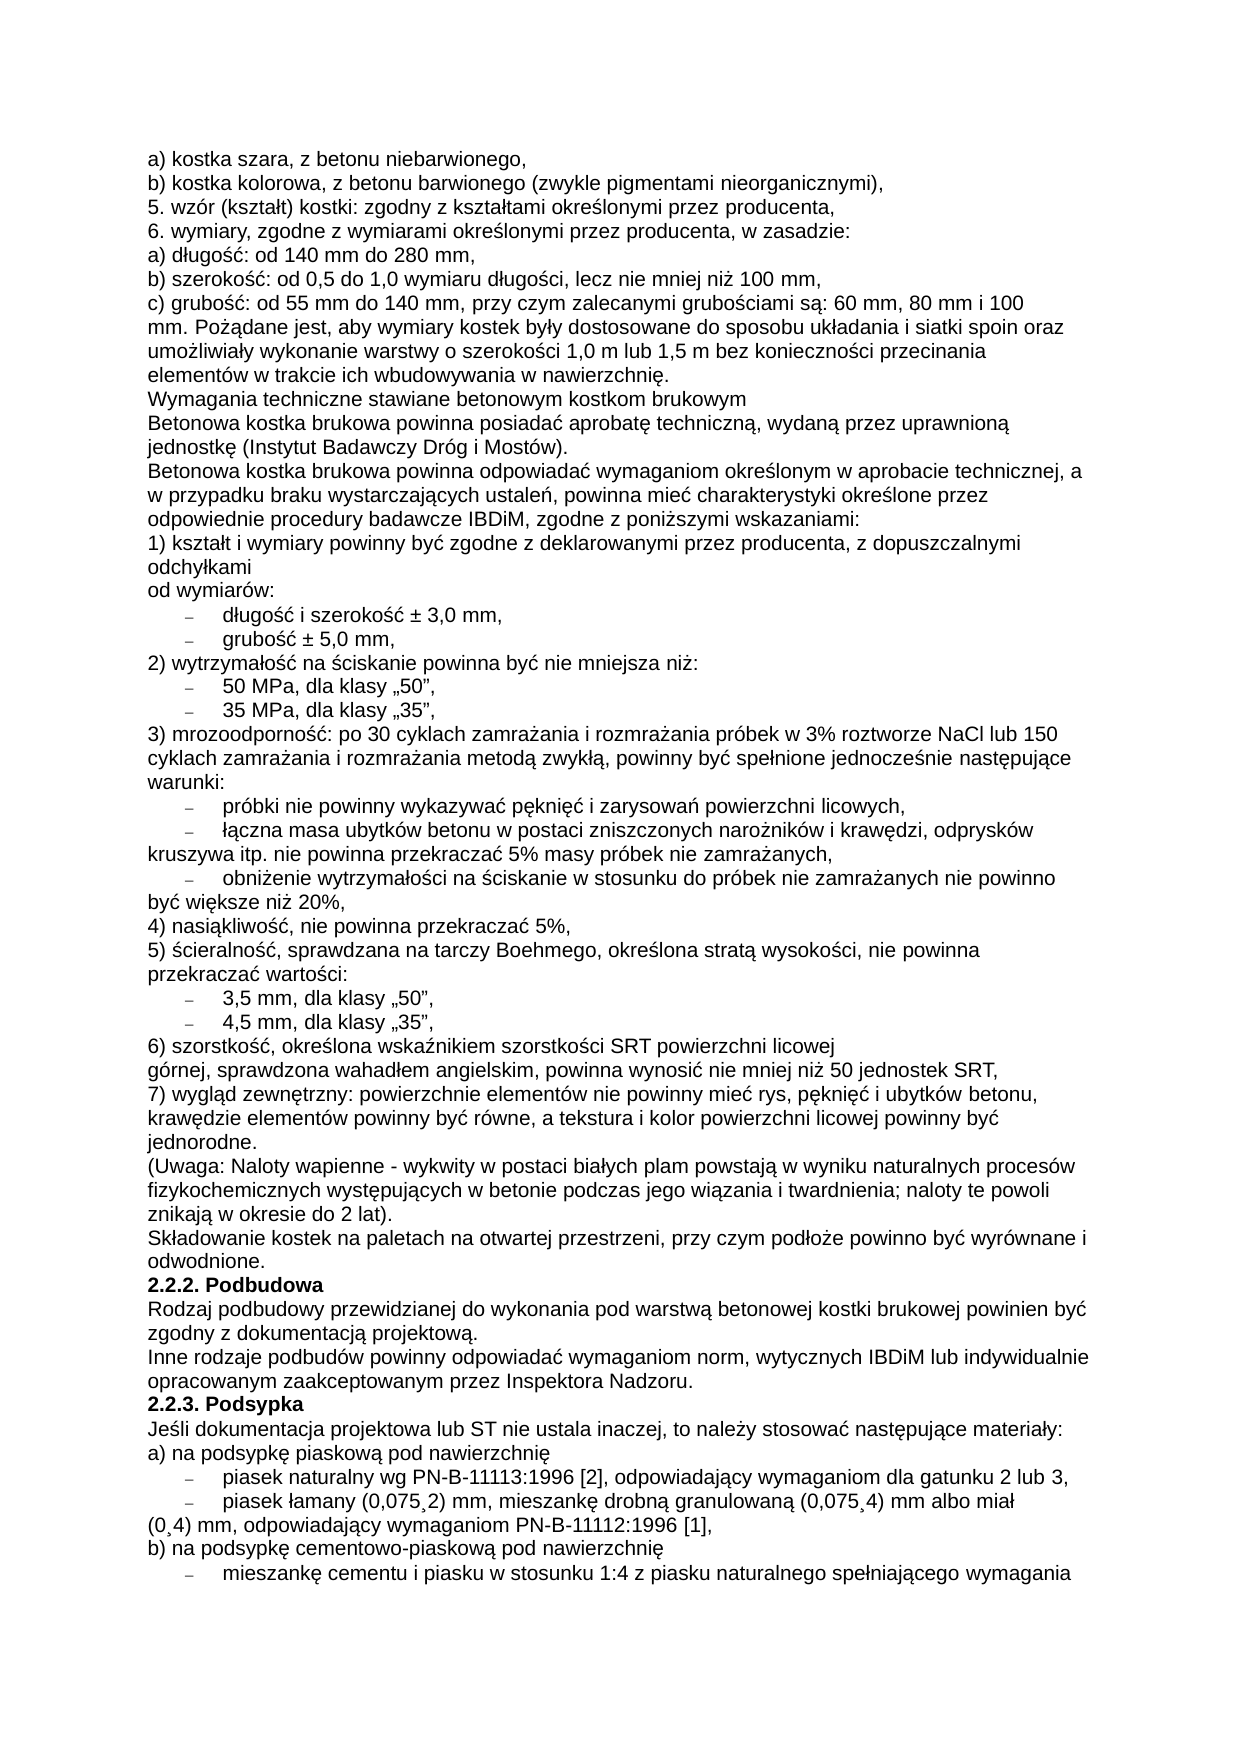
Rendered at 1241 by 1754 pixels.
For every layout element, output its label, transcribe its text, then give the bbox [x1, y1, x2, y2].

list wymiary, zgodne z wymiarami określonymi przez producenta, w zasadzie: [147, 219, 1105, 243]
text Wymagania techniczne stawiane betonowym kostkom brukowym [147, 387, 1105, 411]
text Składowanie kostek na paletach na otwartej przestrzeni, przy czym podłoże powinno być wyrównane i odwodnione. [147, 1225, 1105, 1273]
list piasek łamany (0,075¸2) mm, mieszankę drobną granulowaną (0,075¸4) mm albo miał (0¸4) mm, odpowiadający wymaganiom PN-B-11112:1996 [1], [147, 1489, 1064, 1537]
list próbki nie powinny wykazywać pęknięć i zarysowań powierzchni licowych, [147, 794, 1105, 818]
list 3,5 mm, dla klasy „50”, [185, 986, 1105, 1010]
list 4,5 mm, dla klasy „35”, [185, 1010, 1105, 1034]
list 50 MPa, dla klasy „50”, [185, 674, 1105, 698]
list obniżenie wytrzymałości na ściskanie w stosunku do próbek nie zamrażanych nie powinno być większe niż 20%, [147, 866, 1057, 914]
text od wymiarów: [147, 579, 1105, 602]
text górnej, sprawdzona wahadłem angielskim, powinna wynosić nie mniej niż 50 jednostek SRT, [147, 1058, 1105, 1082]
subtitle Podsypka [147, 1393, 1105, 1417]
list kształt i wymiary powinny być zgodne z deklarowanymi przez producenta, z dopuszczalnymi odchyłkami [147, 531, 1022, 579]
list kostka szara, z betonu niebarwionego, [147, 147, 1105, 171]
list łączna masa ubytków betonu w postaci zniszczonych narożników i krawędzi, odprysków kruszywa itp. nie powinna przekraczać 5% masy próbek nie zamrażanych, [147, 818, 1035, 866]
list grubość ± 5,0 mm, [185, 626, 1105, 650]
subtitle Podbudowa [147, 1273, 1105, 1297]
text Rodzaj podbudowy przewidzianej do wykonania pod warstwą betonowej kostki brukowej powinien być zgodny z dokumentacją projektową. [147, 1297, 1105, 1345]
list wytrzymałość na ściskanie powinna być nie mniejsza niż: [147, 650, 1105, 674]
list długość i szerokość ± 3,0 mm, [185, 602, 1105, 626]
list na podsypkę piaskową pod nawierzchnię [147, 1441, 1105, 1465]
list nasiąkliwość, nie powinna przekraczać 5%, [147, 914, 1105, 938]
list ścieralność, sprawdzana na tarczy Boehmego, określona stratą wysokości, nie powinna przekraczać wartości: [147, 938, 981, 986]
list wygląd zewnętrzny: powierzchnie elementów nie powinny mieć rys, pęknięć i ubytków betonu, krawędzie elementów powinny być równe, a tekstura i kolor powierzchni licowej powinny być jednorodne. [147, 1082, 1039, 1153]
list grubość: od 55 mm do 140 mm, przy czym zalecanymi grubościami są: 60 mm, 80 mm i 100 mm. Pożądane jest, aby wymiary kostek były dostosowane do sposobu układania i siatki spoin oraz umożliwiały wykonanie warstwy o szerokości 1,0 m lub 1,5 m bez konieczności przecinania elementów w trakcie ich wbudowywania w nawierzchnię. [147, 291, 1069, 387]
list piasek naturalny wg PN-B-11113:1996 [2], odpowiadający wymaganiom dla gatunku 2 lub 3, [147, 1465, 1105, 1489]
list wzór (kształt) kostki: zgodny z kształtami określonymi przez producenta, [147, 195, 1105, 219]
list 35 MPa, dla klasy „35”, [185, 698, 1105, 722]
text Betonowa kostka brukowa powinna odpowiadać wymaganiom określonym w aprobacie technicznej, a w przypadku braku wystarczających ustaleń, powinna mieć charakterystyki określone przez odpowiednie procedury badawcze IBDiM, zgodne z poniższymi wskazaniami: [147, 459, 1086, 531]
text Inne rodzaje podbudów powinny odpowiadać wymaganiom norm, wytycznych IBDiM lub indywidualnie opracowanym zaakceptowanym przez Inspektora Nadzoru. [147, 1345, 1093, 1393]
list na podsypkę cementowo-piaskową pod nawierzchnię [147, 1537, 1105, 1561]
text Betonowa kostka brukowa powinna posiadać aprobatę techniczną, wydaną przez uprawnioną jednostkę (Instytut Badawczy Dróg i Mostów). [147, 411, 1013, 459]
list szerokość: od 0,5 do 1,0 wymiaru długości, lecz nie mniej niż 100 mm, [147, 267, 1105, 291]
list mieszankę cementu i piasku w stosunku 1:4 z piasku naturalnego spełniającego wymagania [185, 1561, 1105, 1584]
list długość: od 140 mm do 280 mm, [147, 243, 1105, 267]
list kostka kolorowa, z betonu barwionego (zwykle pigmentami nieorganicznymi), [147, 171, 1105, 195]
list szorstkość, określona wskaźnikiem szorstkości SRT powierzchni licowej [147, 1034, 1105, 1058]
text Jeśli dokumentacja projektowa lub ST nie ustala inaczej, to należy stosować następujące materiały: [147, 1417, 1105, 1441]
text (Uwaga: Naloty wapienne - wykwity w postaci białych plam powstają w wyniku naturalnych procesów fizykochemicznych występujących w betonie podczas jego wiązania i twardnienia; naloty te powoli znikają w okresie do 2 lat). [147, 1153, 1079, 1225]
list mrozoodporność: po 30 cyklach zamrażania i rozmrażania próbek w 3% roztworze NaCl lub 150 cyklach zamrażania i rozmrażania metodą zwykłą, powinny być spełnione jednocześnie następujące warunki: [147, 722, 1072, 794]
